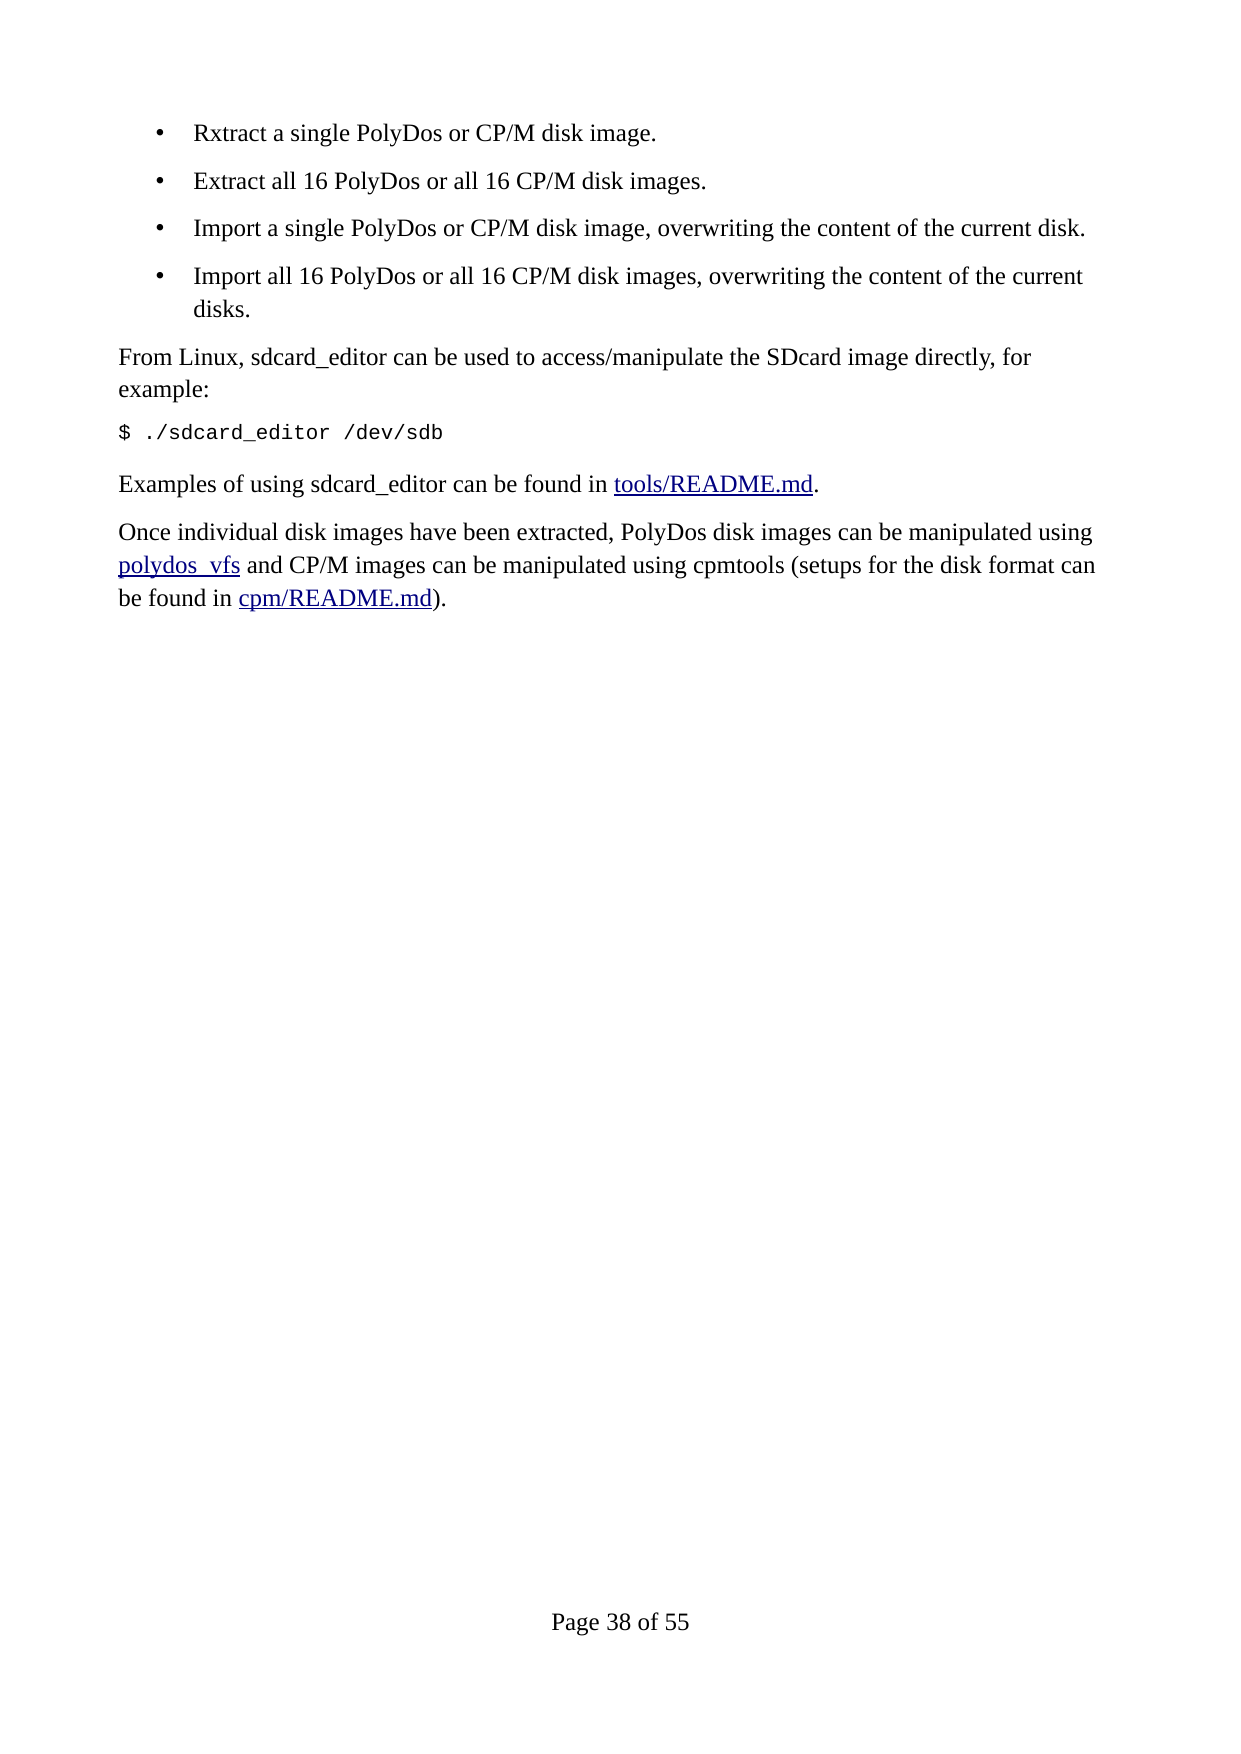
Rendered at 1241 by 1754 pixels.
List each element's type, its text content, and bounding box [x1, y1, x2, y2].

text From Linux, sdcard_editor can be used to access/manipulate the SDcard image directly, for example: [118, 342, 1122, 403]
list Extract all 16 PolyDos or all 16 CP/M disk images. [156, 166, 1122, 194]
list Import a single PolyDos or CP/M disk image, overwriting the content of the current disk. [156, 213, 1122, 242]
text $ ./sdcard_editor /dev/sdb [118, 422, 1122, 446]
list Import all 16 PolyDos or all 16 CP/M disk images, overwriting the content of the current disks. [156, 261, 1122, 323]
text Examples of using sdcard_editor can be found in tools/README.md. [118, 469, 1122, 498]
list Rxtract a single PolyDos or CP/M disk image. [156, 118, 1122, 147]
text Once individual disk images have been extracted, PolyDos disk images can be manipulated using polydos_vfs and CP/M images can be manipulated using cpmtools (setups for the disk format can be found in cpm/README.md). [118, 517, 1122, 612]
